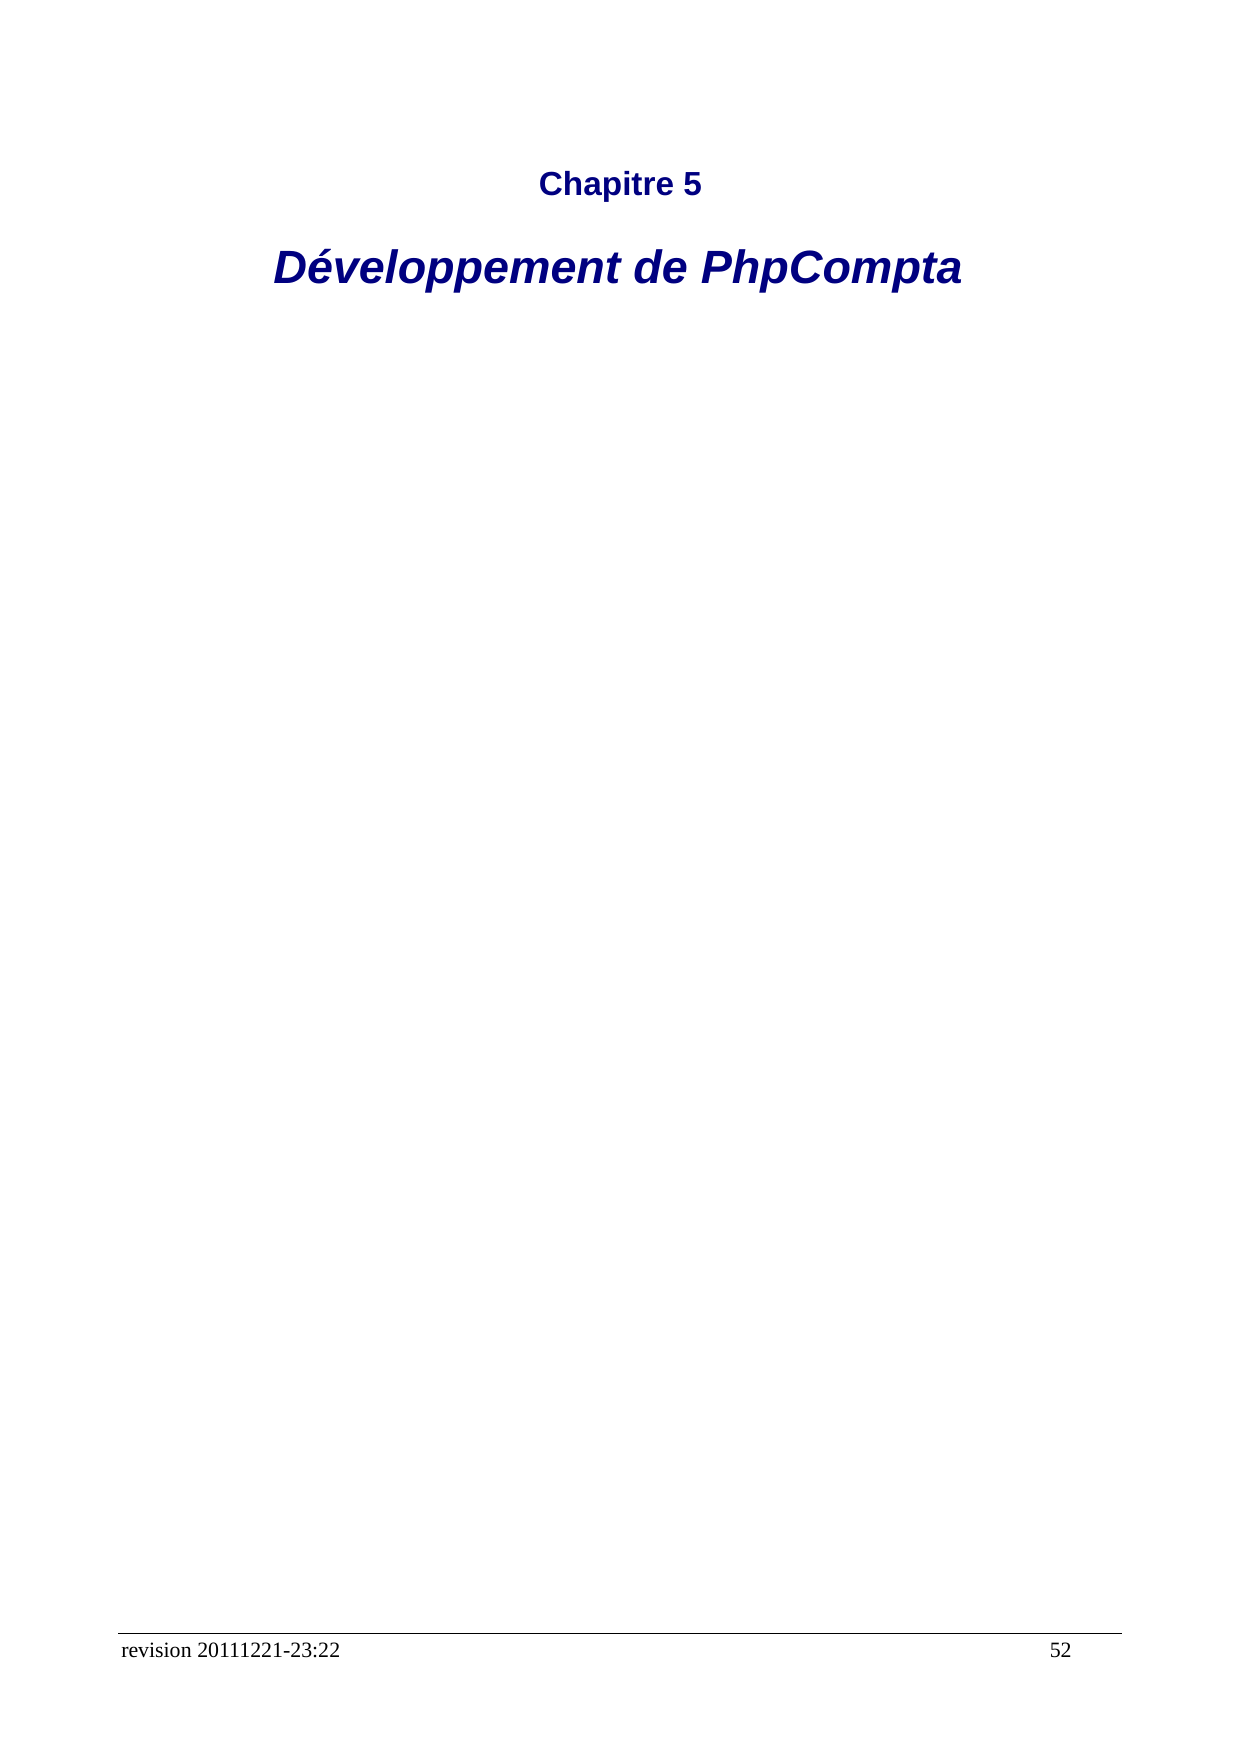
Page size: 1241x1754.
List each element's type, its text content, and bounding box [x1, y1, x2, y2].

subtitle Chapitre 5 [118, 164, 1122, 202]
subtitle Développement de PhpCompta [118, 240, 1122, 294]
